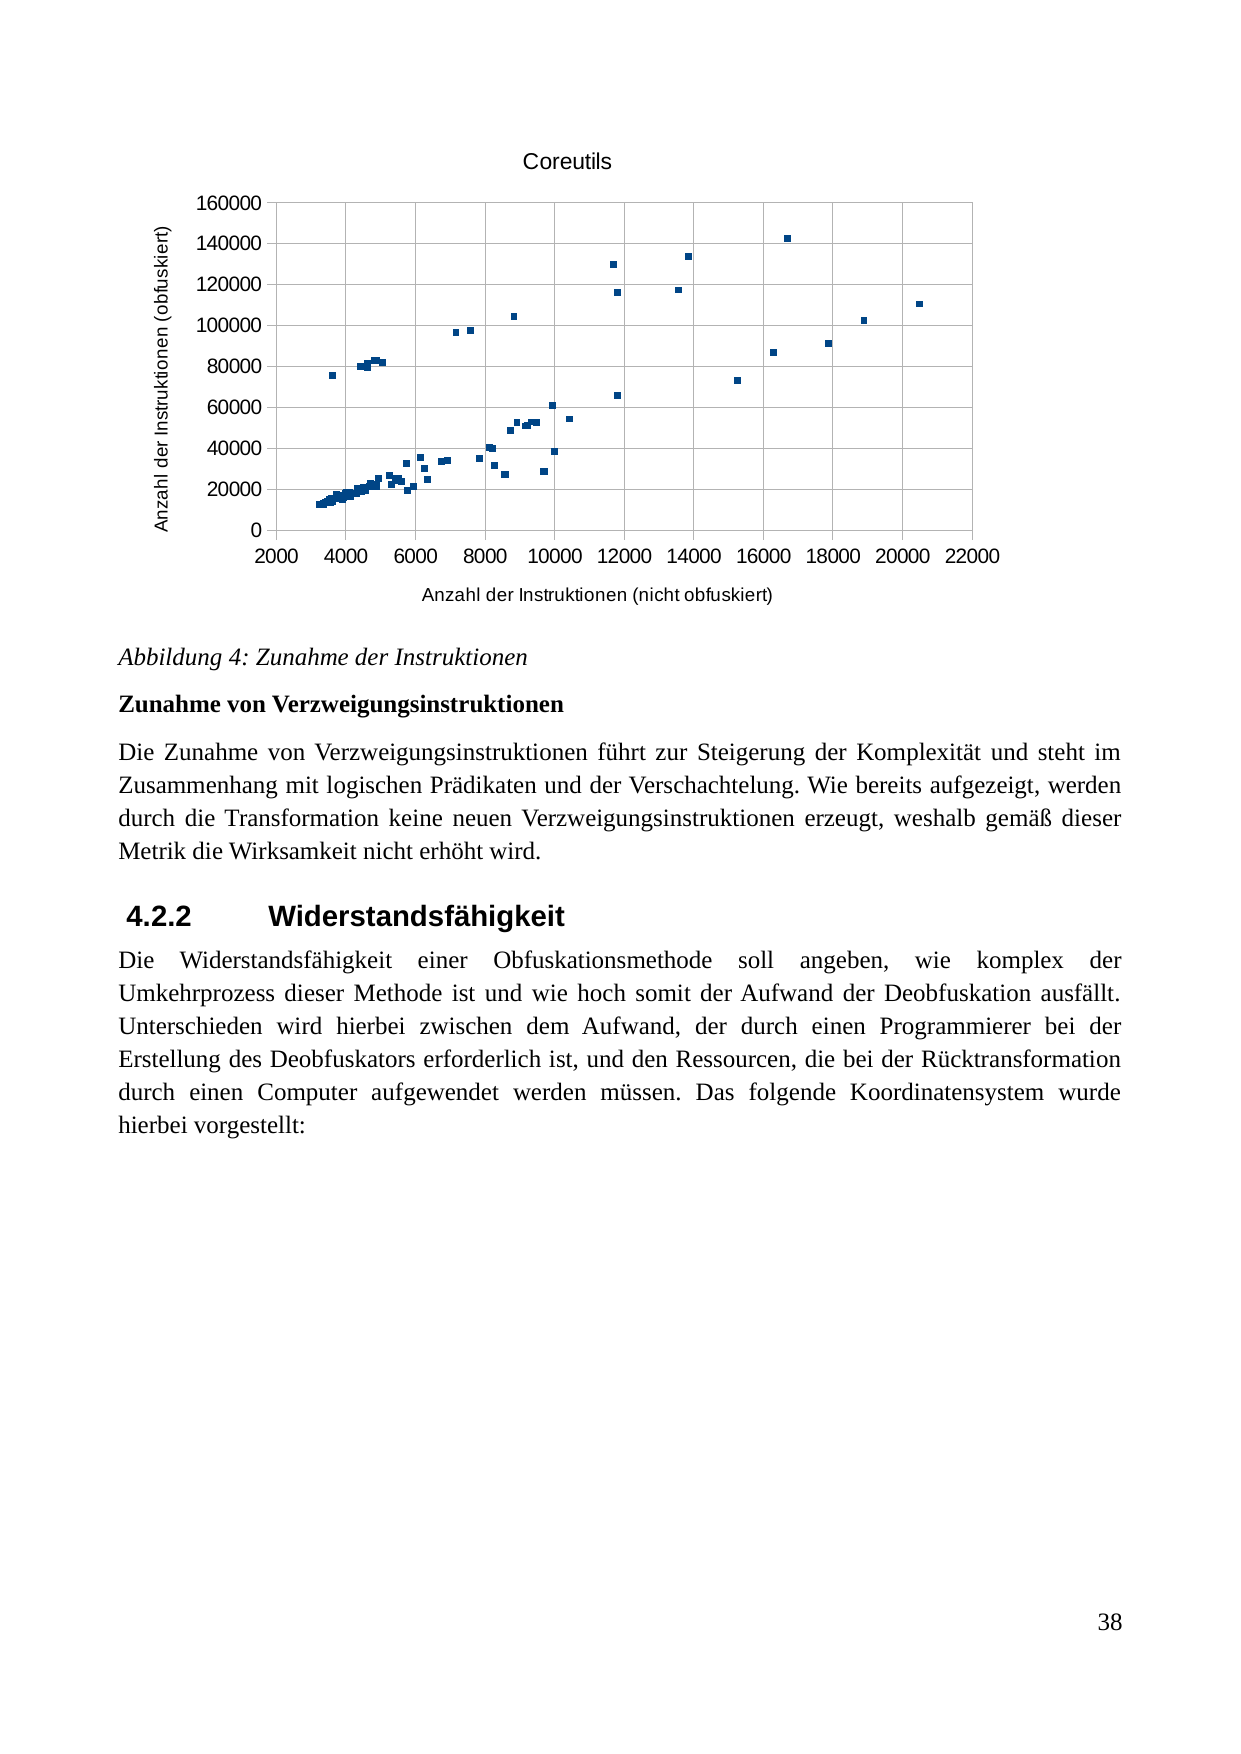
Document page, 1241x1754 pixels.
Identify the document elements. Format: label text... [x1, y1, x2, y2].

text Abbildung 4: Zunahme der Instruktionen [118, 637, 1018, 671]
text Die Zunahme von Verzweigungsinstruktionen führt zur Steigerung der Komplexität und steht im Zusammenhang mit logischen Prädikaten und der Verschachtelung. Wie bereits aufgezeigt, werden durch die Transformation keine neuen Verzweigungsinstruktionen erzeugt, weshalb gemäß dieser Metrik die Wirksamkeit nicht erhöht wird. [118, 737, 1122, 865]
text Die Widerstandsfähigkeit einer Obfuskationsmethode soll angeben, wie komplex der Umkehrprozess dieser Methode ist und wie hoch somit der Aufwand der Deobfuskation ausfällt. Unterschieden wird hierbei zwischen dem Aufwand, der durch einen Programmierer bei der Erstellung des Deobfuskators erforderlich ist, und den Ressourcen, die bei der Rücktransformation durch einen Computer aufgewendet werden müssen. Das folgende Koordinatensystem wurde hierbei vorgestellt: [118, 945, 1122, 1138]
text Zunahme von Verzweigungsinstruktionen [118, 689, 1122, 718]
subtitle Widerstandsfähigkeit [118, 898, 1122, 932]
